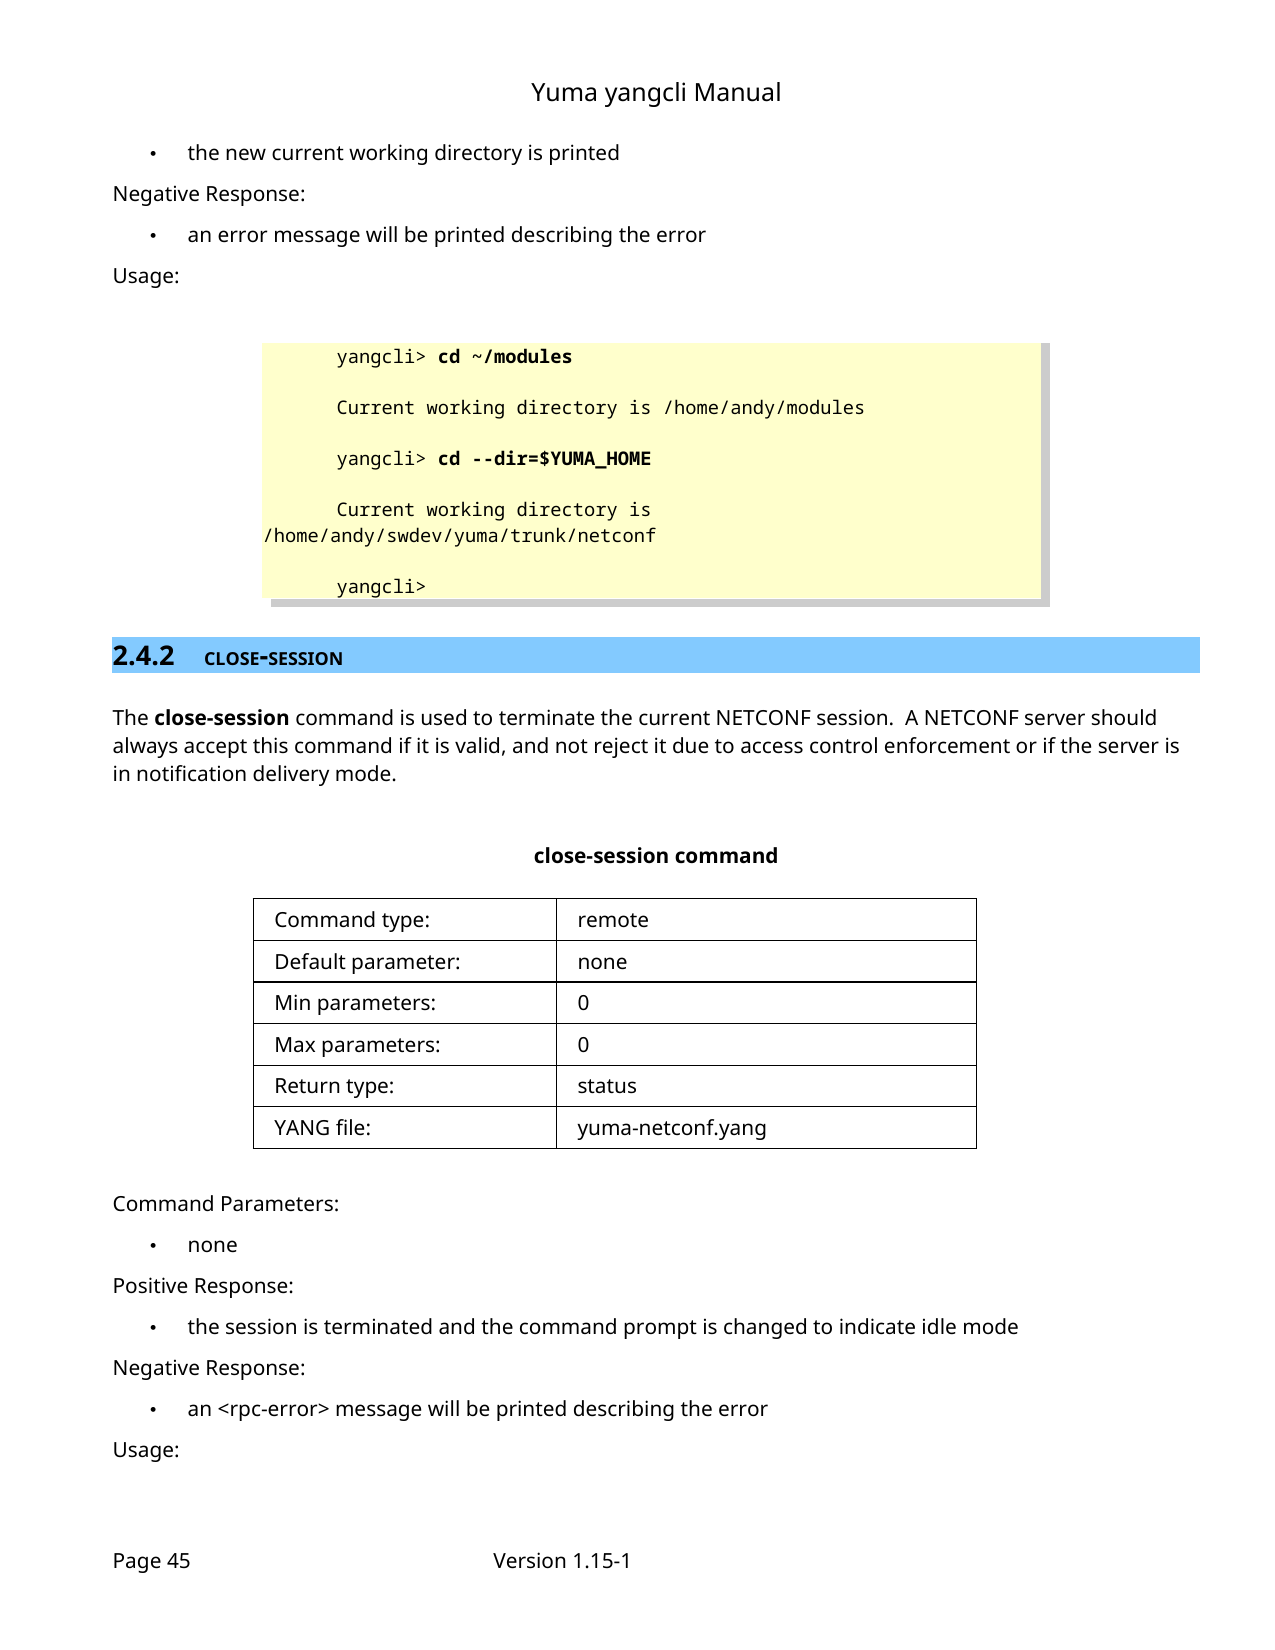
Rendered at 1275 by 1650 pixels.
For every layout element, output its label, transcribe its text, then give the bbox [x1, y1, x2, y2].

table_cell Max parameters: [254, 1024, 556, 1064]
subtitle close-session [112, 637, 1200, 673]
text Current working directory is /home/andy/modules [262, 394, 1041, 420]
text The close-session command is used to terminate the current NETCONF session. A NETCONF server should always accept this command if it is valid, and not reject it due to access control enforcement or if the server is in notification delivery mode. [112, 703, 1200, 788]
list none [150, 1231, 1200, 1259]
text Usage: [112, 261, 1200, 290]
table_cell status [557, 1066, 976, 1106]
list the new current working directory is printed [150, 138, 1200, 167]
text yangcli> [262, 573, 1041, 598]
text Negative Response: [112, 179, 1200, 208]
list the session is terminated and the command prompt is changed to indicate idle mode [150, 1312, 1200, 1341]
table_cell Min parameters: [254, 983, 556, 1023]
table_header remote [557, 899, 976, 940]
text yangcli> cd --dir=$YUMA_HOME [262, 445, 1041, 471]
list an error message will be printed describing the error [150, 220, 1200, 249]
table_cell Default parameter: [254, 941, 556, 981]
text Usage: [112, 1435, 1200, 1464]
text Current working directory is /home/andy/swdev/yuma/trunk/netconf [262, 496, 1041, 547]
table_cell yuma-netconf.yang [557, 1107, 976, 1148]
text yangcli> cd ~/modules [262, 343, 1041, 369]
table_cell 0 [557, 983, 976, 1023]
text Negative Response: [112, 1353, 1200, 1382]
table_header Command type: [254, 899, 556, 940]
subtitle close-session command [127, 841, 1185, 870]
text Command Parameters: [112, 1189, 1200, 1218]
list an <rpc-error> message will be printed describing the error [150, 1394, 1200, 1423]
table_cell none [557, 941, 976, 981]
table_cell 0 [557, 1024, 976, 1064]
table_cell YANG file: [254, 1107, 556, 1148]
text Positive Response: [112, 1271, 1200, 1300]
table_cell Return type: [254, 1066, 556, 1106]
